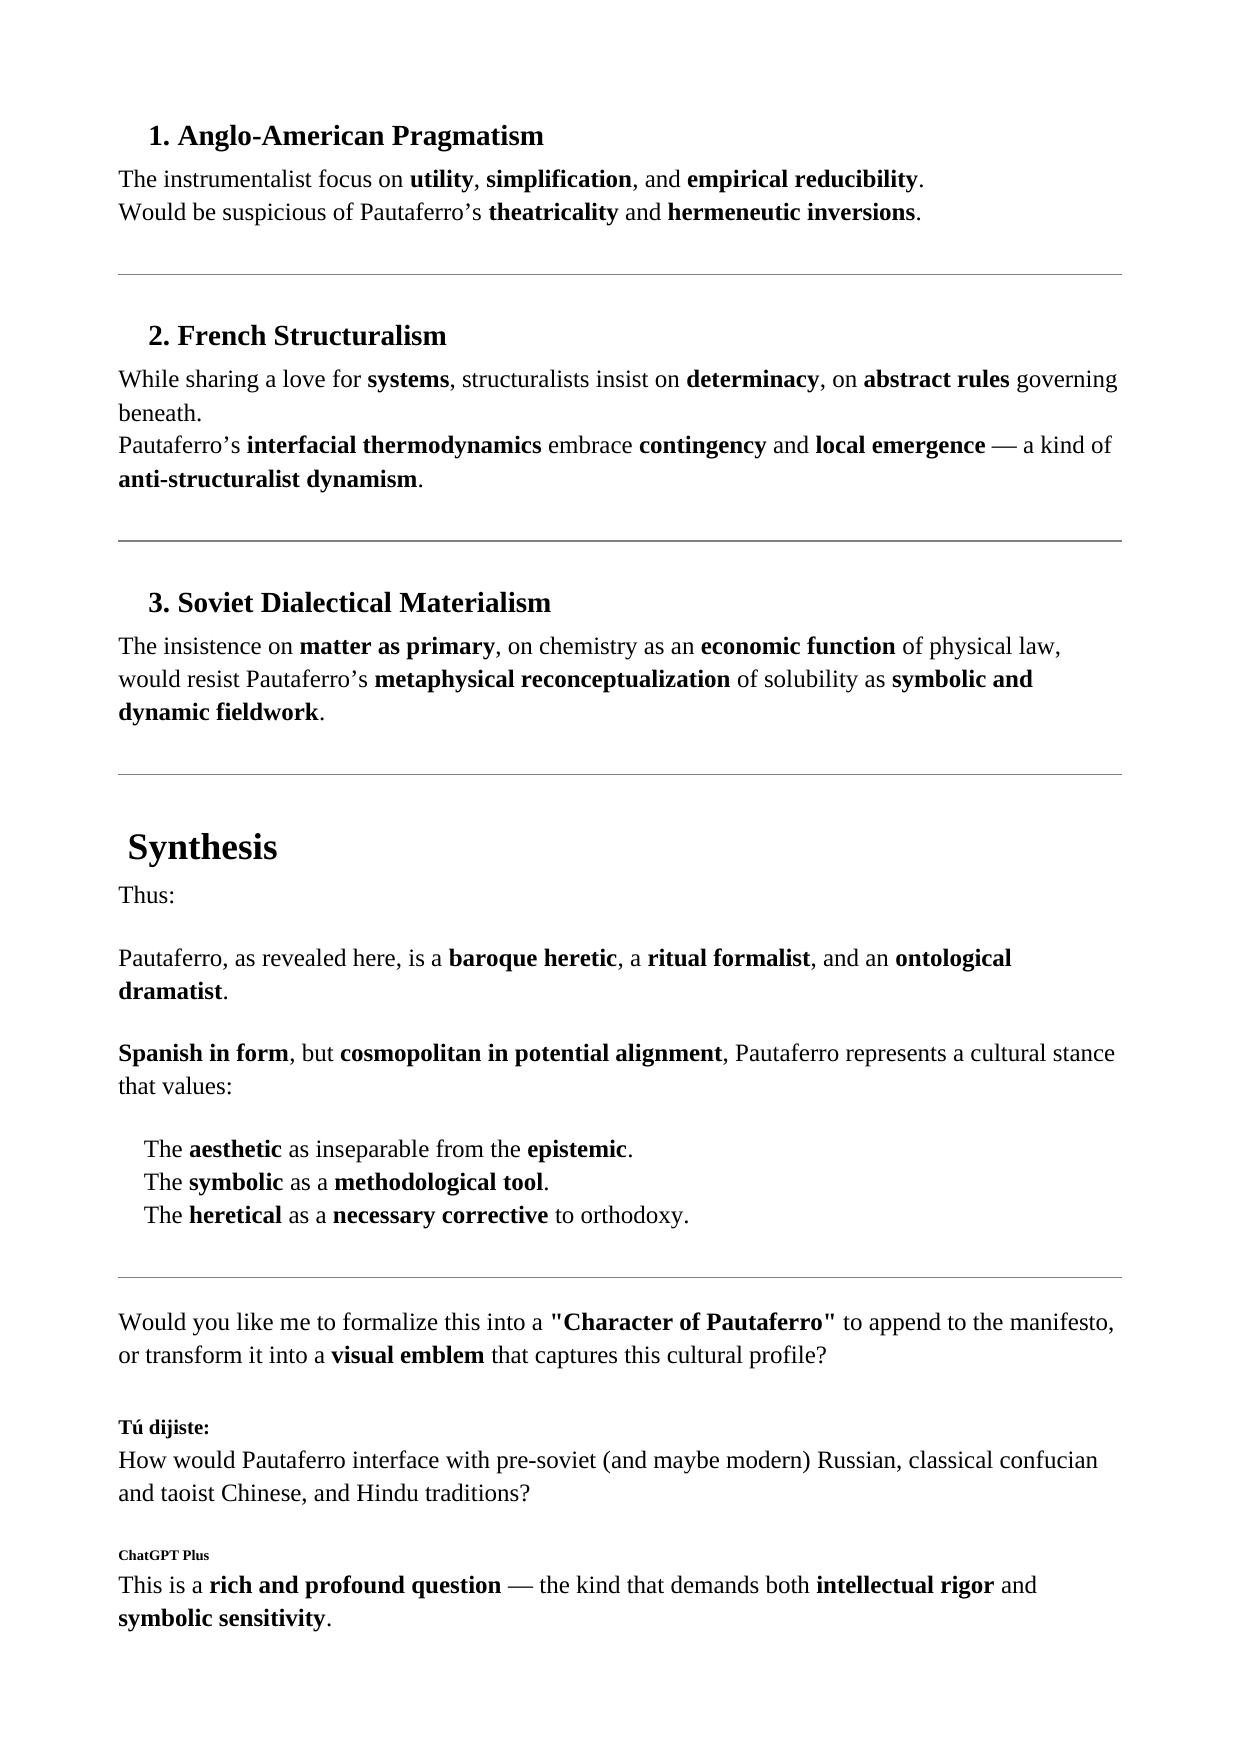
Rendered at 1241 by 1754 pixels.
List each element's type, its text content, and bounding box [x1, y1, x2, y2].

text Thus: [118, 880, 1122, 909]
text Spanish in form, but cosmopolitan in potential alignment, Pautaferro represents a cultural stance that values: [118, 1038, 1122, 1100]
text How would Pautaferro interface with pre-soviet (and maybe modern) Russian, classical confucian and taoist Chinese, and Hindu traditions? [118, 1445, 1122, 1507]
text Would you like me to formalize this into a "Character of Pautaferro" to append to the manifesto, or transform it into a visual emblem that captures this cultural profile? [118, 1307, 1122, 1368]
text The insistence on matter as primary, on chemistry as an economic function of physical law, would resist Pautaferro’s metaphysical reconceptualization of solubility as symbolic and dynamic fieldwork. [118, 631, 1122, 726]
subtitle ❌ 1. Anglo-American Pragmatism [118, 118, 1122, 152]
text While sharing a love for systems, structuralists insist on determinacy, on abstract rules governing beneath. Pautaferro’s interfacial thermodynamics embrace contingency and local emergence — a kind of anti-structuralist dynamism. [118, 364, 1122, 492]
text Pautaferro, as revealed here, is a baroque heretic, a ritual formalist, and an ontological dramatist. [118, 943, 1122, 1004]
subtitle ChatGPT Plus [118, 1547, 1122, 1563]
text ✅ The aesthetic as inseparable from the epistemic. ✅ The symbolic as a methodological tool. ✅ The heretical as a necessary corrective to orthodoxy. [118, 1134, 1122, 1229]
subtitle 🕯️ Synthesis [118, 825, 1122, 868]
subtitle Tú dijiste: [118, 1415, 1122, 1439]
text The instrumentalist focus on utility, simplification, and empirical reducibility. Would be suspicious of Pautaferro’s theatricality and hermeneutic inversions. [118, 164, 1122, 226]
subtitle ❌ 3. Soviet Dialectical Materialism [118, 585, 1122, 618]
subtitle ❌ 2. French Structuralism [118, 318, 1122, 352]
text This is a rich and profound question — the kind that demands both intellectual rigor and symbolic sensitivity. [118, 1570, 1122, 1632]
